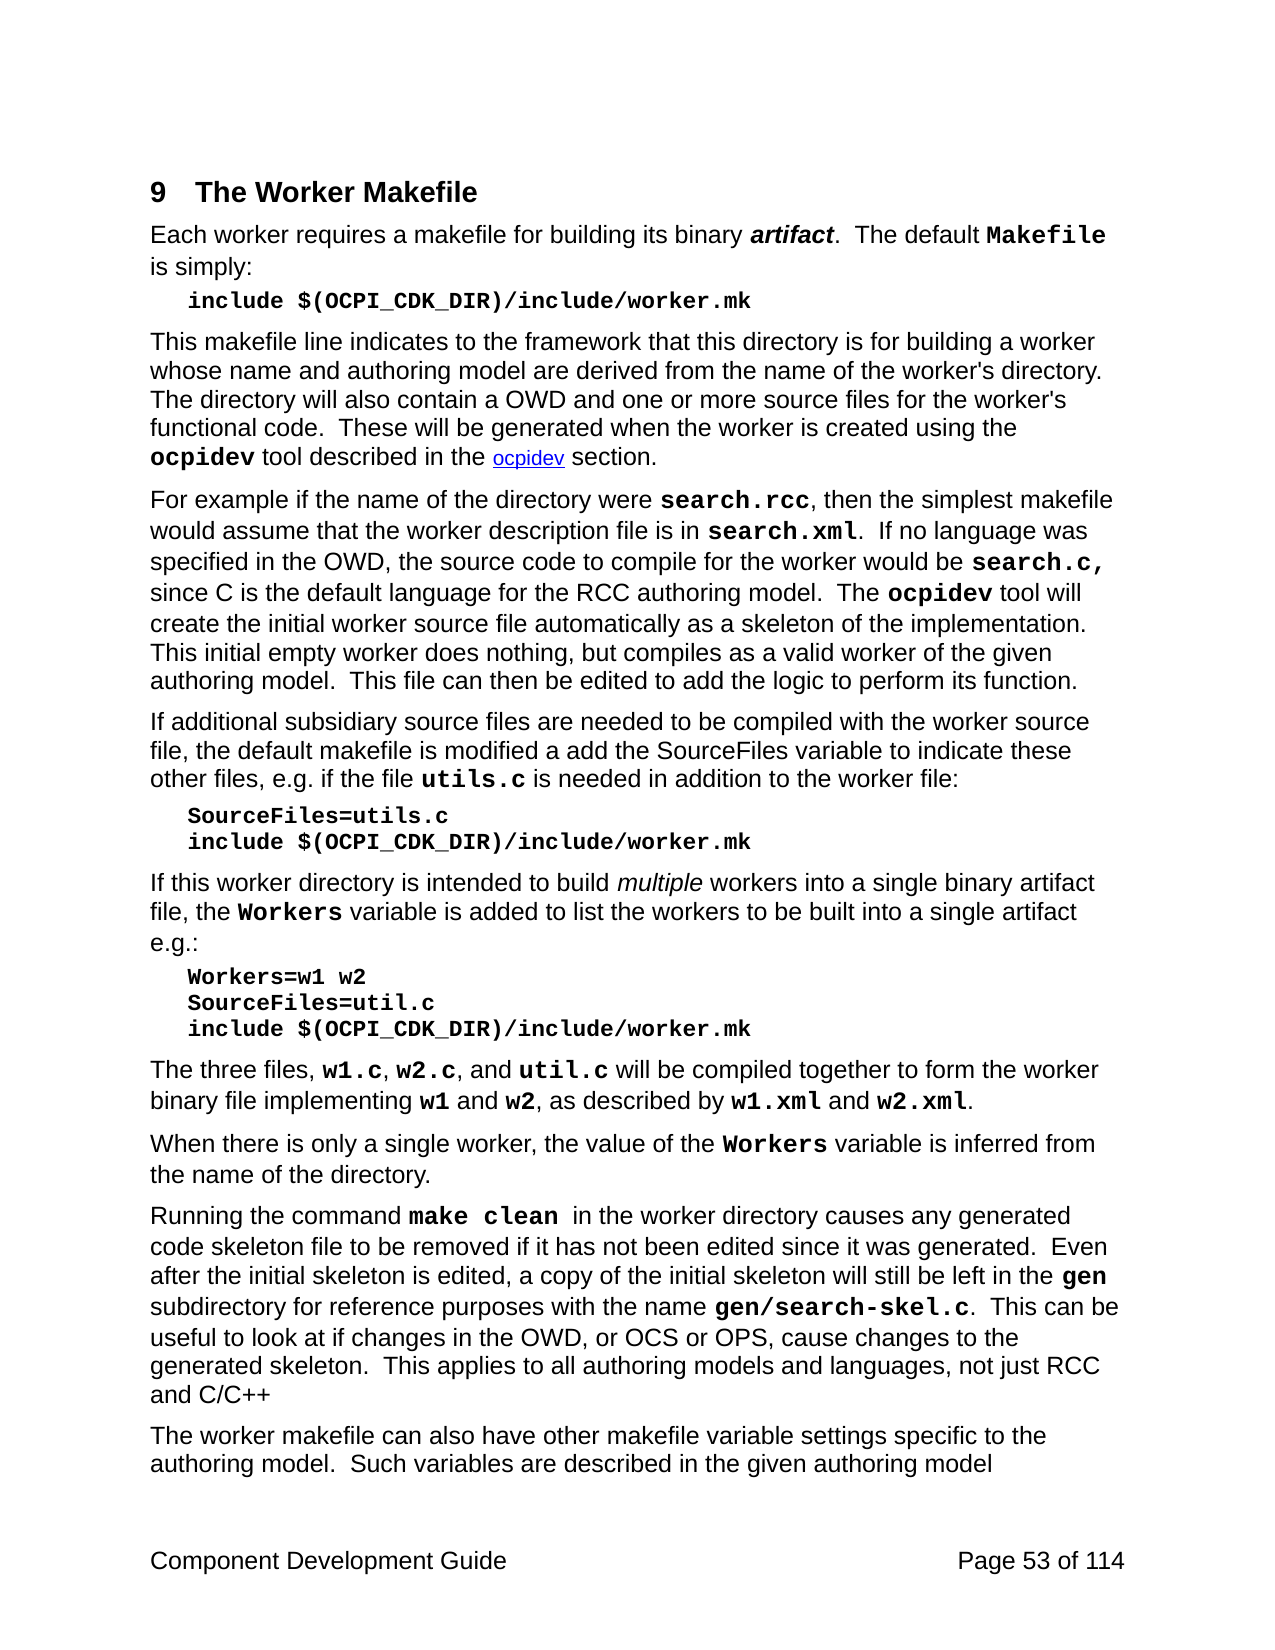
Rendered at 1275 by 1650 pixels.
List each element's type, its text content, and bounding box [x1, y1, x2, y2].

text Workers=w1 w2 SourceFiles=util.c include $(OCPI_CDK_DIR)/include/worker.mk [187, 966, 1125, 1043]
text When there is only a single worker, the value of the Workers variable is inferred from the name of the directory. [150, 1129, 1125, 1189]
text If additional subsidiary source files are needed to be compiled with the worker source file, the default makefile is modified a add the SourceFiles variable to indicate these other files, e.g. if the file utils.c is needed in addition to the worker file: [150, 707, 1125, 795]
text If this worker directory is intended to build multiple workers into a single binary artifact file, the Workers variable is added to list the workers to be built into a single artifact e.g.: [150, 868, 1125, 957]
text SourceFiles=utils.c include $(OCPI_CDK_DIR)/include/worker.mk [187, 804, 1125, 856]
text The three files, w1.c, w2.c, and util.c will be compiled together to form the worker binary file implementing w1 and w2, as described by w1.xml and w2.xml. [150, 1055, 1125, 1117]
text For example if the name of the directory were search.rcc, then the simplest makefile would assume that the worker description file is in search.xml. If no language was specified in the OWD, the source code to compile for the worker would be search.c, since C is the default language for the RCC authoring model. The ocpidev tool will create the initial worker source file automatically as a skeleton of the implementation. This initial empty worker does nothing, but compiles as a valid worker of the given authoring model. This file can then be edited to add the logic to perform its function. [150, 485, 1125, 695]
subtitle The Worker Makefile [150, 175, 1125, 208]
text include $(OCPI_CDK_DIR)/include/worker.mk [187, 289, 1125, 315]
text Running the command make clean in the worker directory causes any generated code skeleton file to be removed if it has not been edited since it was generated. Even after the initial skeleton is edited, a copy of the initial skeleton will still be left in the gen subdirectory for reference purposes with the name gen/search-skel.c. This can be useful to look at if changes in the OWD, or OCS or OPS, cause changes to the generated skeleton. This applies to all authoring models and languages, not just RCC and C/C++ [150, 1201, 1125, 1409]
text The worker makefile can also have other makefile variable settings specific to the authoring model. Such variables are described in the given authoring model [150, 1421, 1125, 1478]
text Each worker requires a makefile for building its binary artifact. The default Makefile is simply: [150, 221, 1125, 280]
text This makefile line indicates to the framework that this directory is for building a worker whose name and authoring model are derived from the name of the worker's directory. The directory will also contain a OWD and one or more source files for the worker's functional code. These will be generated when the worker is created using the ocpidev tool described in the ocpidev section. [150, 327, 1125, 473]
